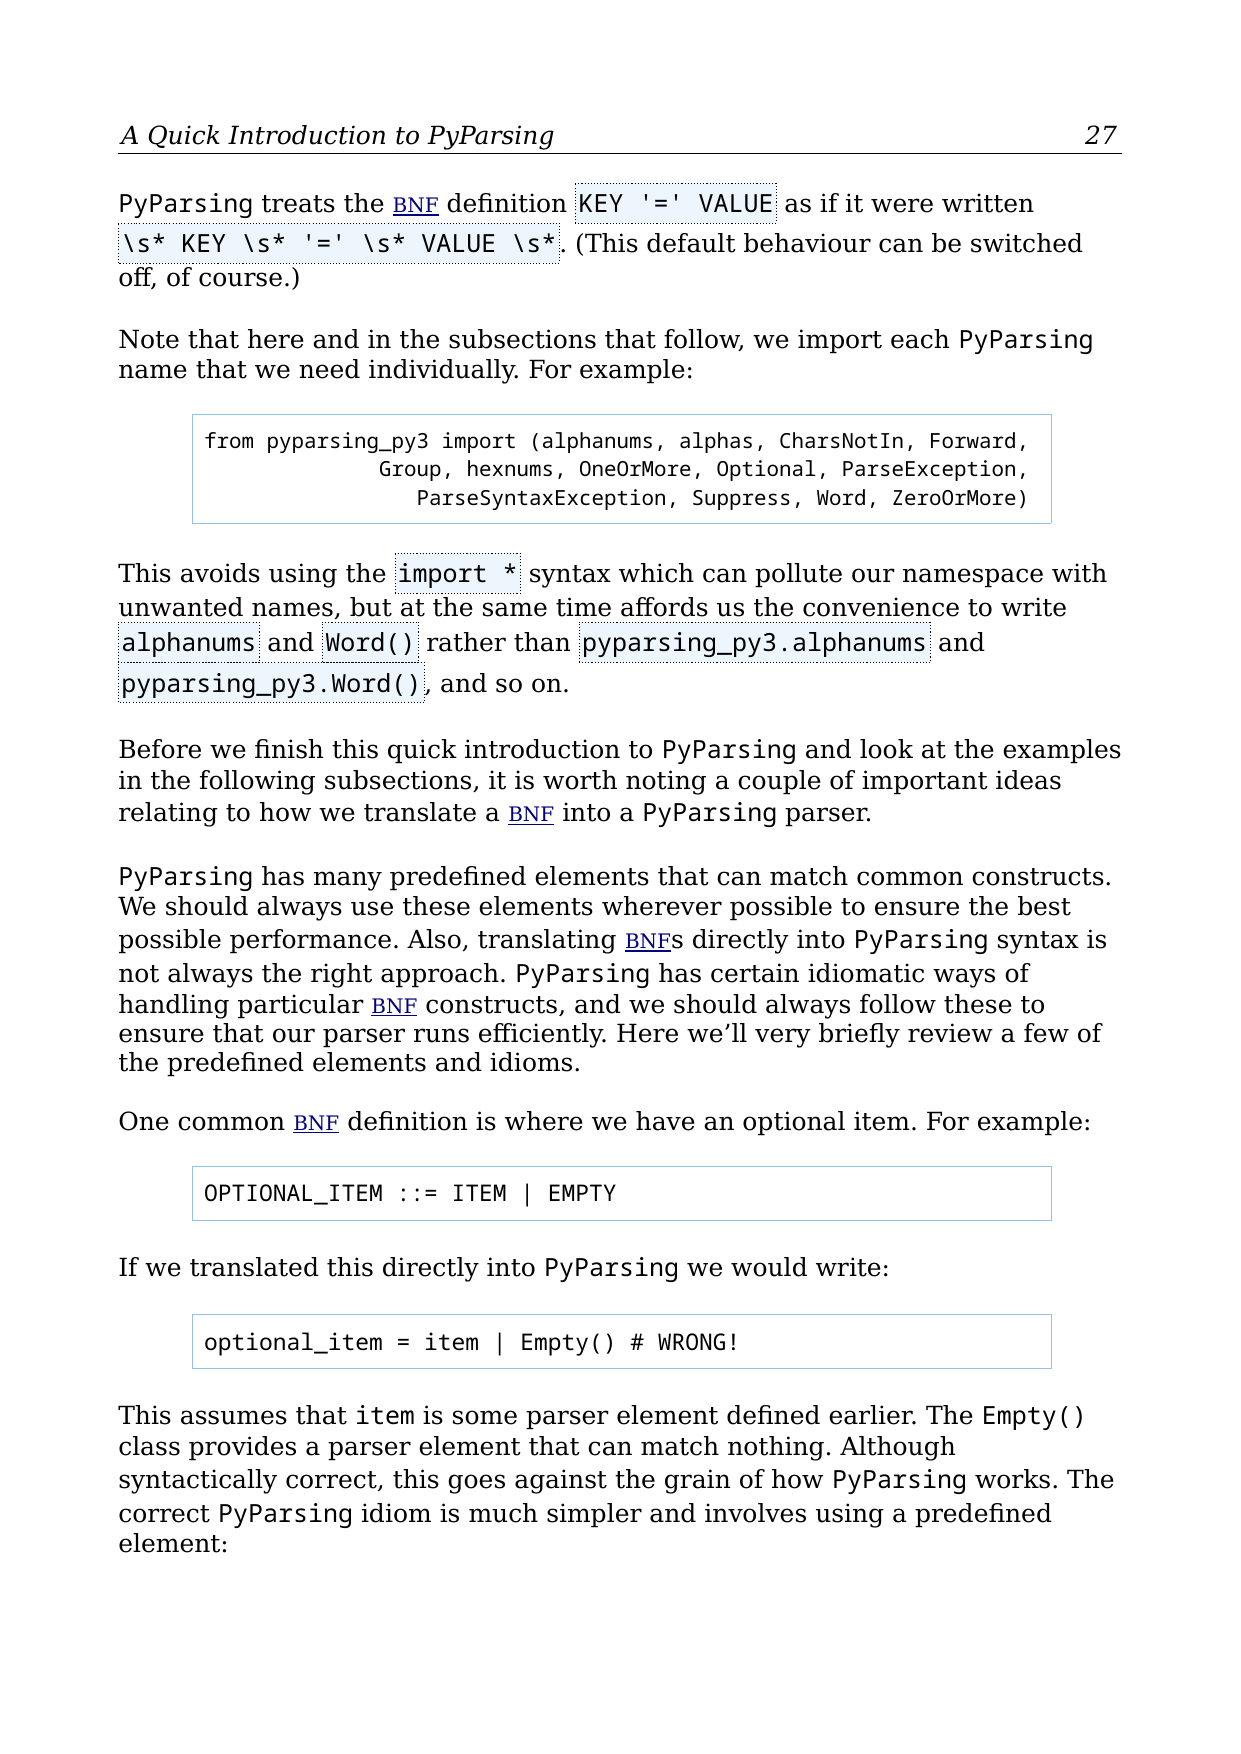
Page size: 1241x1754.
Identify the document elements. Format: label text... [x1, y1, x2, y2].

text One common bnf definition is where we have an optional item. For example: [118, 1107, 1122, 1136]
text PyParsing treats the bnf definition KEY '=' VALUE as if it were written \⁠s* KEY \s* '=' \s* VALUE \s*. (This default behaviour can be switched off, of course.) [118, 183, 1122, 292]
text from pyparsing_py3 import (alphanums, alphas, CharsNotIn, Forward, [193, 415, 1051, 443]
text PyParsing has many predefined elements that can match common constructs. We should always use these elements wherever possible to ensure the best possible performance. Also, translating bnfs directly into PyParsing syntax is not always the right approach. PyParsing has certain idiomatic ways of handling particular bnf constructs, and we should always follow these to ensure that our parser runs efficiently. Here we’ll very briefly review a few of the predefined elements and idioms. [118, 858, 1122, 1077]
text Group, hexnums, OneOrMore, Optional, ParseException, [193, 443, 1051, 471]
text This avoids using the import * syntax which can pollute our namespace with unwanted names, but at the same time affords us the convenience to write alphanums and Word() rather than pyparsing_py3.alphanums and pyparsing_py3.Word(), and so on. [118, 553, 1122, 702]
text If we translated this directly into PyParsing we would write: [118, 1250, 1122, 1284]
text OPTIONAL_ITEM ::= ITEM | EMPTY [193, 1167, 1051, 1220]
text optional_item = item | Empty() # WRONG! [193, 1315, 1051, 1368]
text ParseSyntaxException, Suppress, Word, ZeroOrMore) [193, 471, 1051, 523]
text Note that here and in the subsections that follow, we import each PyParsing name that we need individually. For example: [118, 322, 1122, 385]
text Before we finish this quick introduction to PyParsing and look at the examples in the following subsections, it is worth noting a couple of important ideas relating to how we translate a bnf into a PyParsing parser. [118, 732, 1122, 829]
text This assumes that item is some parser element defined earlier. The Empty() class provides a parser element that can match nothing. Although syntactically correct, this goes against the grain of how PyParsing works. The correct PyParsing idiom is much simpler and involves using a predefined element: [118, 1398, 1122, 1558]
